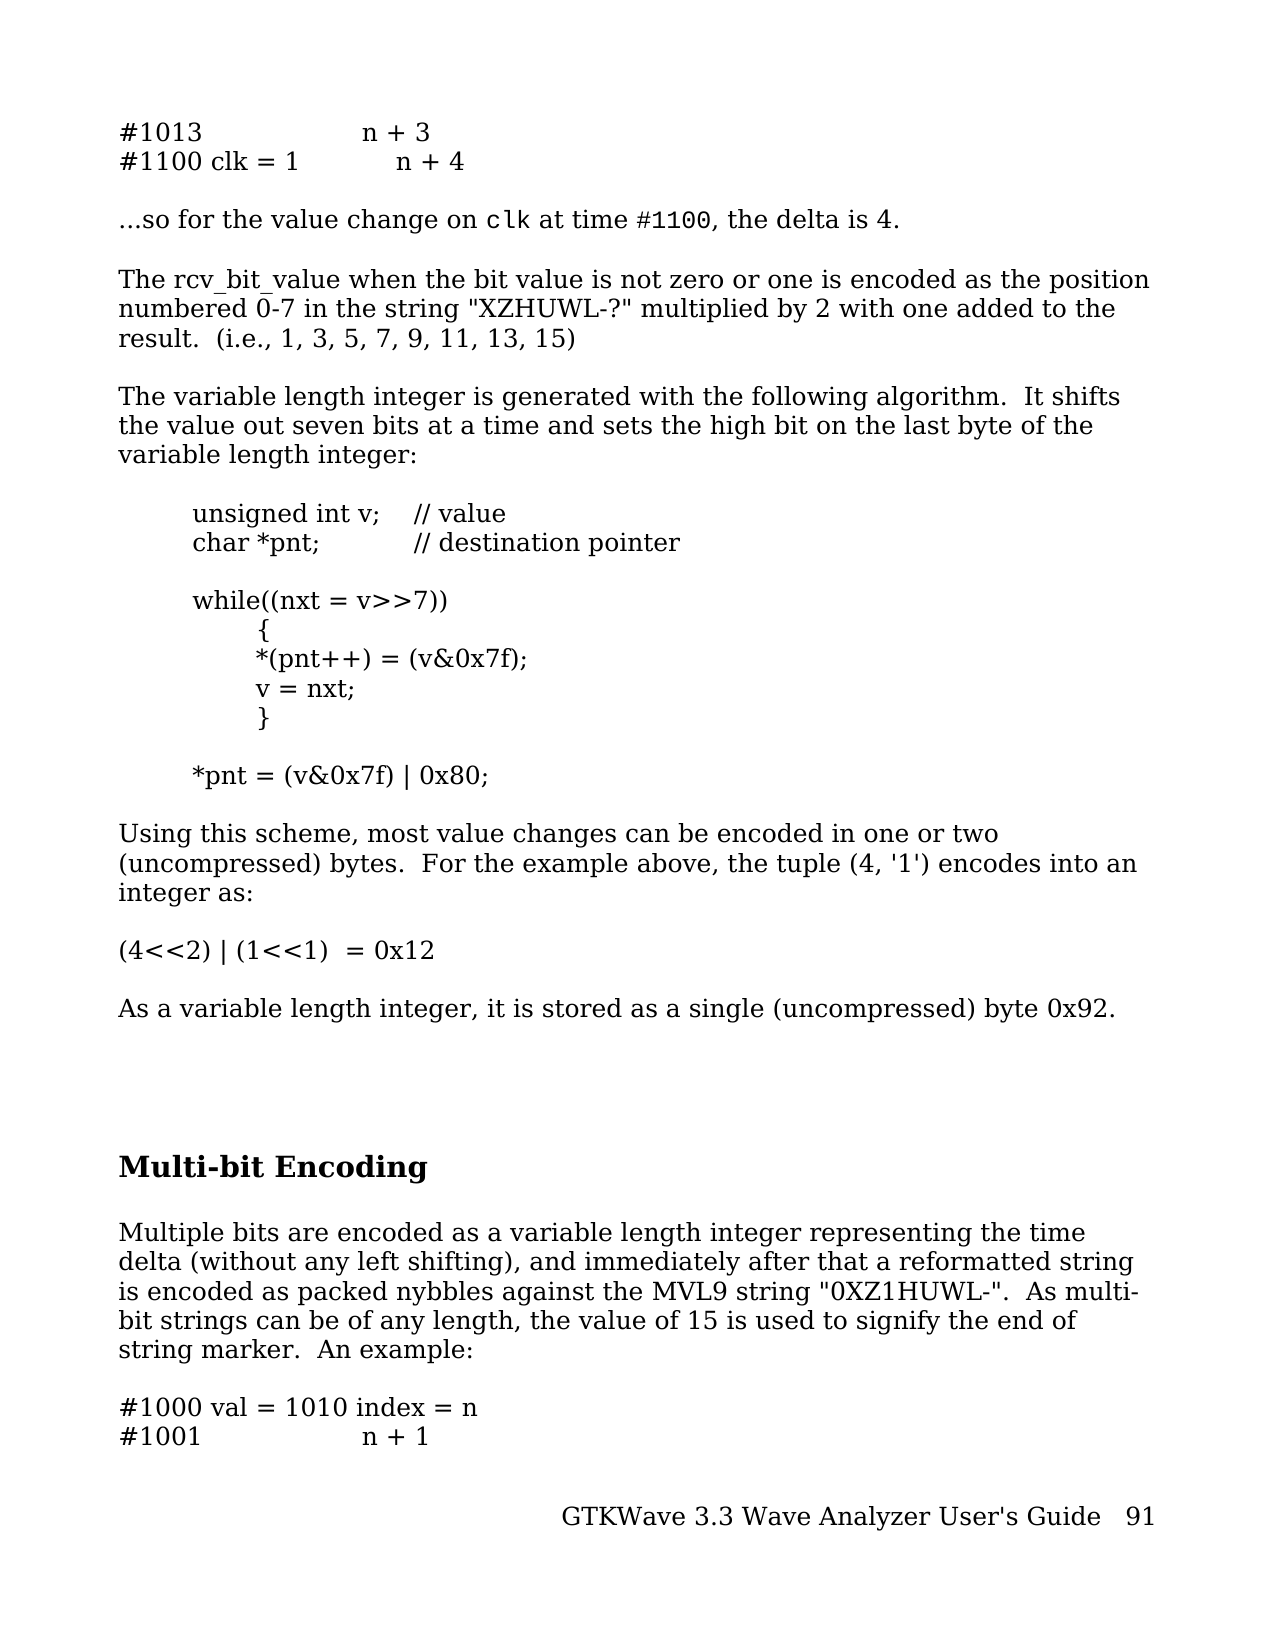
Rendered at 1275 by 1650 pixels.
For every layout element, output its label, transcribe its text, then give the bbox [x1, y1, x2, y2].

text *(pnt++) = (v&0x7f); [118, 645, 1157, 674]
text unsigned int v; // value [118, 499, 1157, 528]
text The variable length integer is generated with the following algorithm. It shifts the value out seven bits at a time and sets the high bit on the last byte of the variable length integer: [118, 382, 1157, 470]
text #1000 val = 1010 index = n [118, 1393, 1157, 1422]
text #1100 clk = 1 n + 4 [118, 147, 1157, 176]
text As a variable length integer, it is stored as a single (uncompressed) byte 0x92. [118, 995, 1157, 1024]
text Using this scheme, most value changes can be encoded in one or two (uncompressed) bytes. For the example above, the tuple (4, '1') encodes into an integer as: [118, 820, 1157, 907]
text *pnt = (v&0x7f) | 0x80; [118, 761, 1157, 791]
text } [118, 703, 1157, 732]
text (4<<2) | (1<<1) = 0x12 [118, 936, 1157, 966]
text { [118, 616, 1157, 645]
text #1013 n + 3 [118, 118, 1157, 147]
text while((nxt = v>>7)) [118, 586, 1157, 616]
text ...so for the value change on clk at time #1100, the delta is 4. [118, 206, 1157, 236]
text The rcv_bit_value when the bit value is not zero or one is encoded as the position numbered 0-7 in the string "XZHUWL-?" multiplied by 2 with one added to the result. (i.e., 1, 3, 5, 7, 9, 11, 13, 15) [118, 266, 1157, 353]
text v = nxt; [118, 674, 1157, 703]
text char *pnt; // destination pointer [118, 528, 1157, 557]
text Multi-bit Encoding [118, 1150, 1157, 1184]
text #1001 n + 1 [118, 1422, 1157, 1452]
text Multiple bits are encoded as a variable length integer representing the time delta (without any left shifting), and immediately after that a reformatted string is encoded as packed nybbles against the MVL9 string "0XZ1HUWL-". As multi-bit strings can be of any length, the value of 15 is used to signify the end of string marker. An example: [118, 1218, 1157, 1364]
